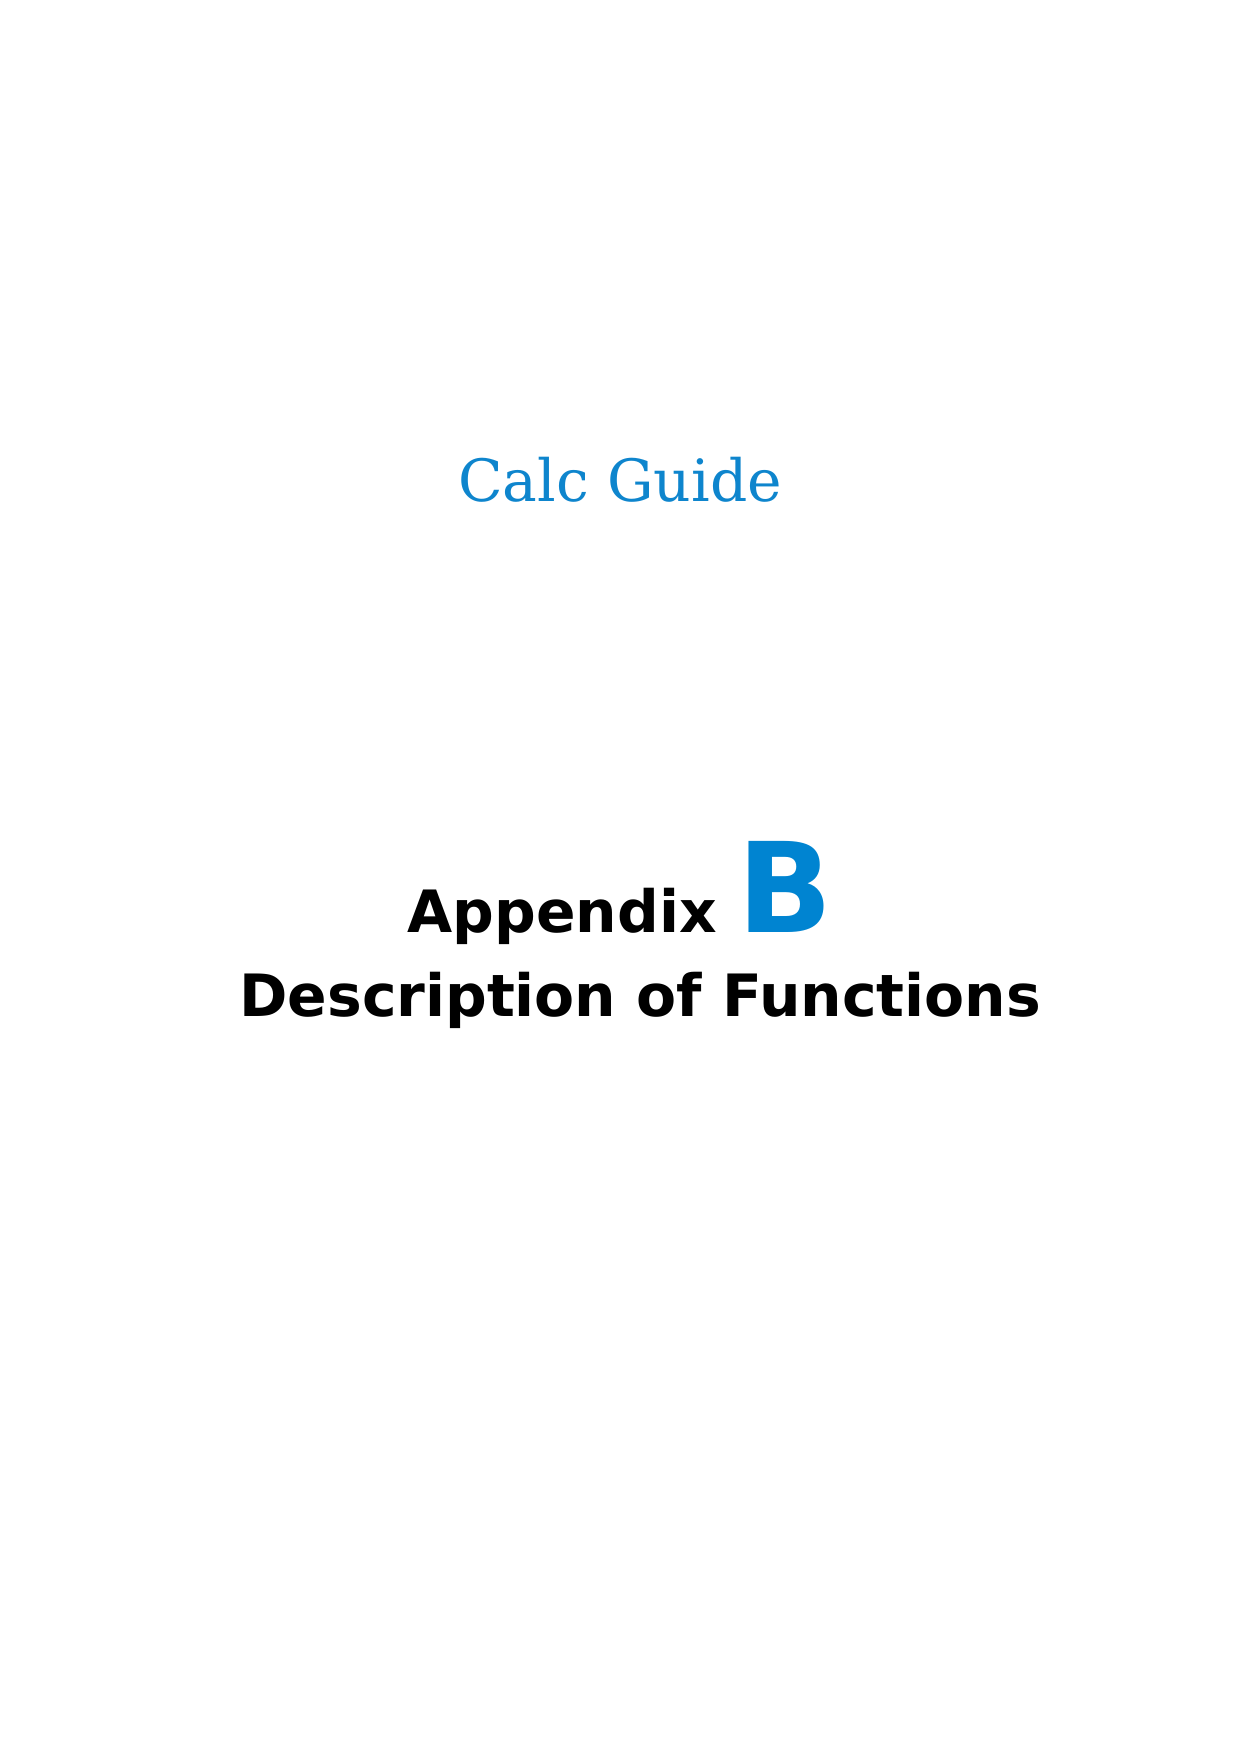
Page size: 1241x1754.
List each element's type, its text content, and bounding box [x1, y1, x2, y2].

text Calc Guide [136, 447, 1104, 515]
subtitle Appendix B Description of Functions [136, 816, 1104, 1030]
